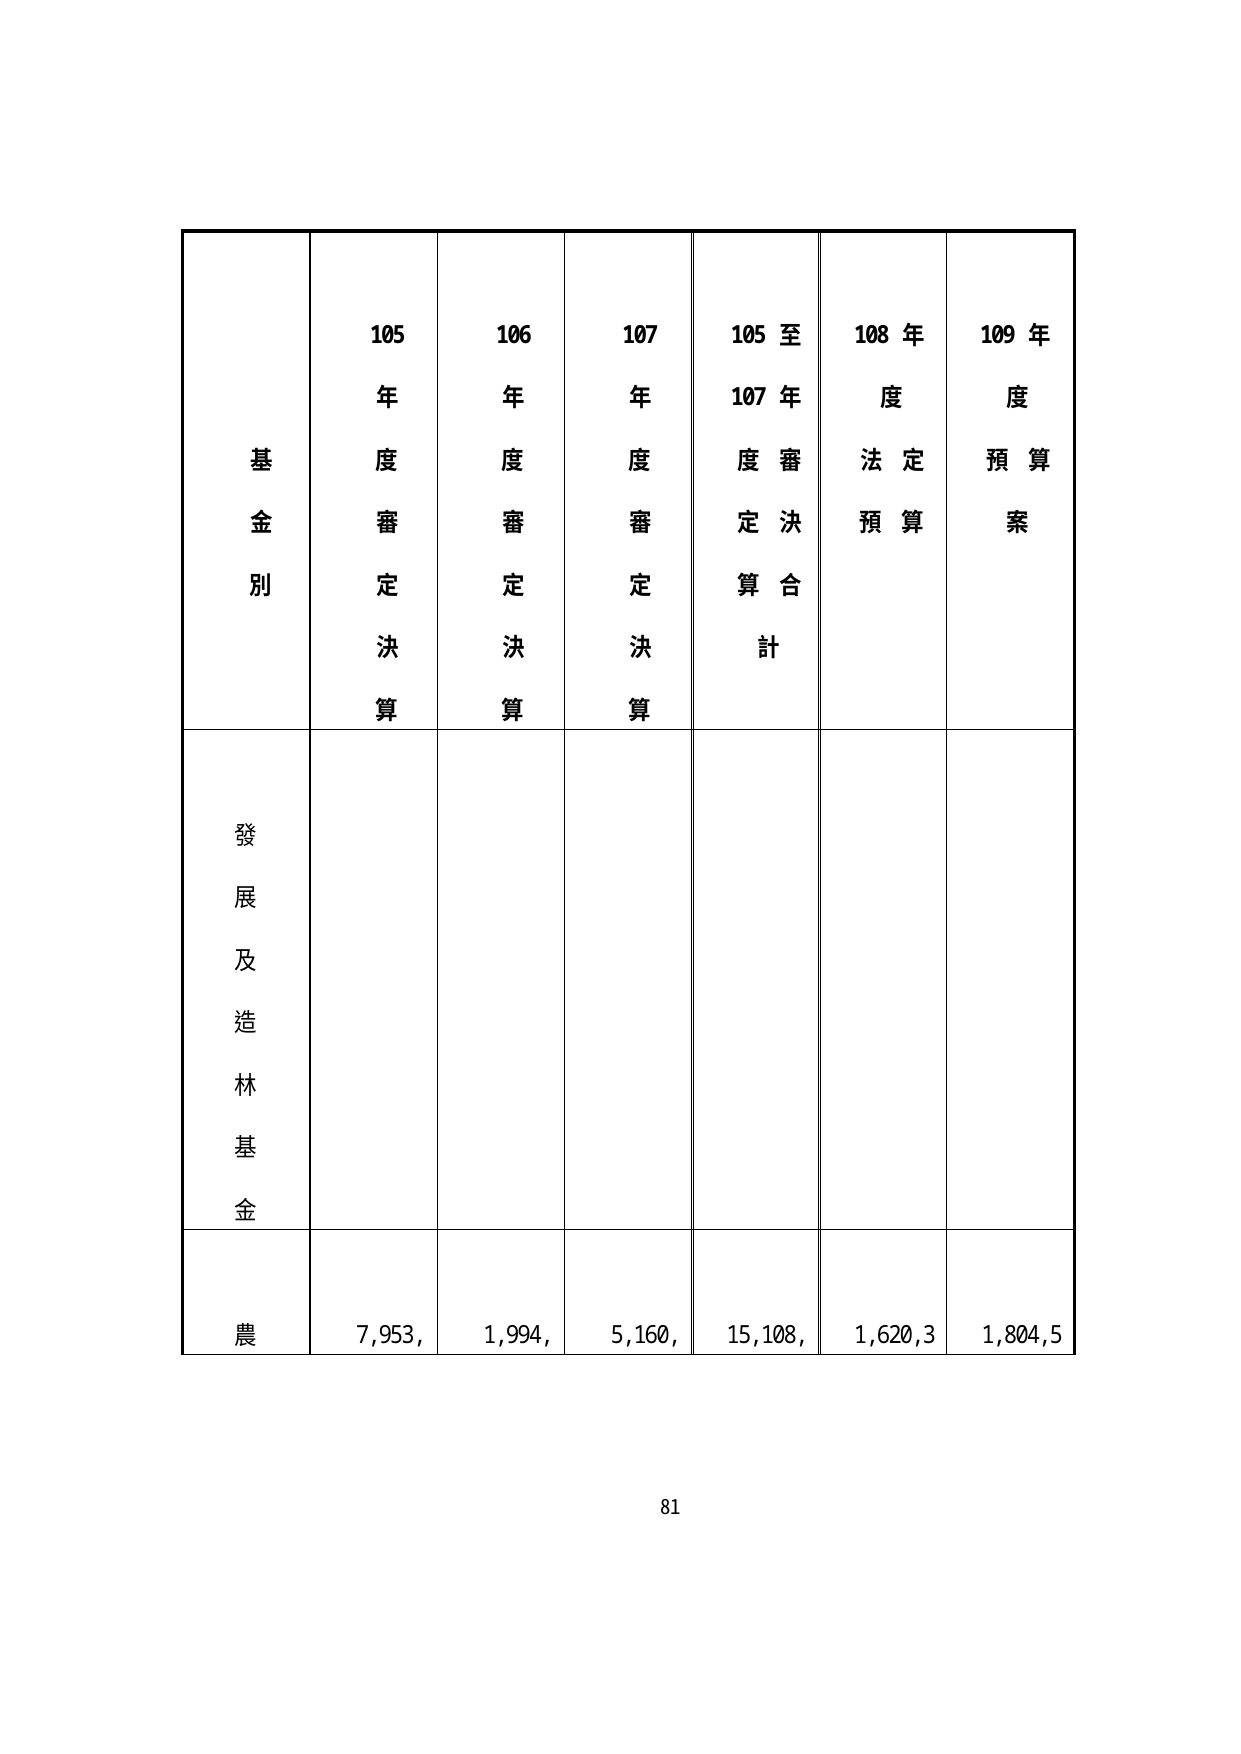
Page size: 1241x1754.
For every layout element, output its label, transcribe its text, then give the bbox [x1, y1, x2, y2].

table_cell 1,620,3 [821, 1230, 946, 1354]
table_cell [565, 730, 691, 1229]
table_cell [438, 730, 564, 1229]
table_header 基金別 [184, 233, 309, 729]
table_header 109年度 預算案 [947, 233, 1073, 729]
table_cell 5,160, [565, 1230, 691, 1354]
table_cell 15,108, [694, 1230, 818, 1354]
table_header 106年度 審定決算 [438, 233, 564, 729]
table_cell 7,953, [311, 1230, 437, 1354]
table_cell [694, 730, 818, 1229]
table_cell [821, 730, 946, 1229]
table_header 107年度 審定決算 [565, 233, 691, 729]
table_cell 發展及造林基金 [184, 730, 309, 1229]
table_cell [311, 730, 437, 1229]
table_header 105至107年度審定決算合計 [694, 233, 818, 729]
table_cell 1,804,5 [947, 1230, 1073, 1354]
table_cell 農 [184, 1230, 309, 1354]
table_header 105年度 審定決算 [311, 233, 437, 729]
table_cell [947, 730, 1073, 1229]
table_cell 1,994, [438, 1230, 564, 1354]
table_header 108年度 法定預算 [821, 233, 946, 729]
